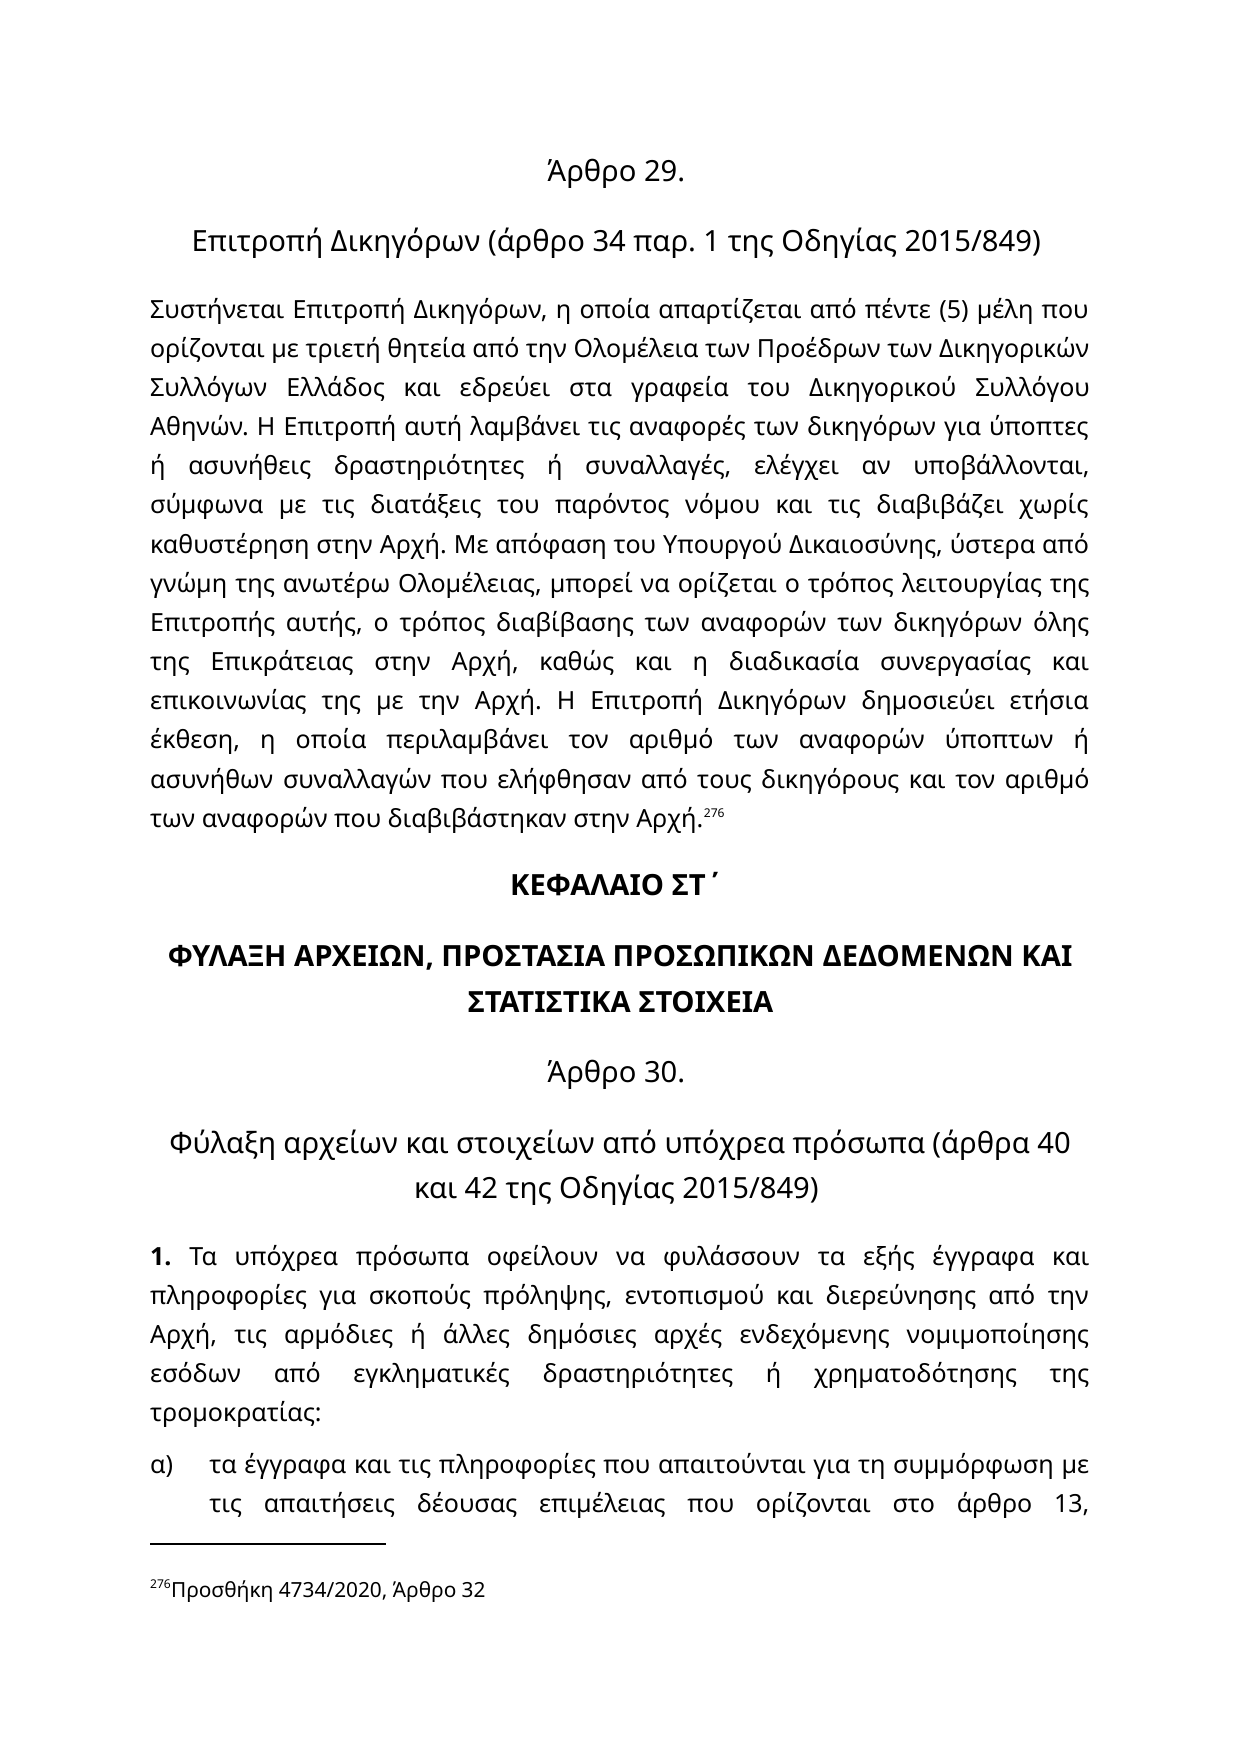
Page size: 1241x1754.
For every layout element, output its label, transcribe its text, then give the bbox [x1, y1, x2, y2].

subtitle ΚΕΦΑΛΑΙΟ ΣΤ΄ [150, 864, 1090, 904]
subtitle Άρθρο 30. [150, 1051, 1090, 1091]
text 1. Τα υπόχρεα πρόσωπα οφείλουν να φυλάσσουν τα εξής έγγραφα και πληροφορίες για σκοπούς πρόληψης, εντοπισμού και διερεύνησης από την Αρχή, τις αρμόδιες ή άλλες δημόσιες αρχές ενδεχόμενης νομιμοποίησης εσόδων από εγκληματικές δραστηριότητες ή χρηματοδότησης της τρομοκρατίας: [150, 1238, 1090, 1429]
list α) τα έγγραφα και τις πληροφορίες που απαιτούνται για τη συμμόρφωση με τις απαιτήσεις δέουσας επιμέλειας που ορίζονται στο άρθρο 13, [150, 1447, 1090, 1520]
text Συστήνεται Επιτροπή Δικηγόρων, η οποία απαρτίζεται από πέντε (5) μέλη που ορίζονται με τριετή θητεία από την Ολομέλεια των Προέδρων των Δικηγορικών Συλλόγων Ελλάδος και εδρεύει στα γραφεία του Δικηγορικού Συλλόγου Αθηνών. Η Επιτροπή αυτή λαμβάνει τις αναφορές των δικηγόρων για ύποπτες ή ασυνήθεις δραστηριότητες ή συναλλαγές, ελέγχει αν υποβάλλονται, σύμφωνα με τις διατάξεις του παρόντος νόμου και τις διαβιβάζει χωρίς καθυστέρηση στην Αρχή. Με απόφαση του Υπουργού Δικαιοσύνης, ύστερα από γνώμη της ανωτέρω Ολομέλειας, μπορεί να ορίζεται ο τρόπος λειτουργίας της Επιτροπής αυτής, ο τρόπος διαβίβασης των αναφορών των δικηγόρων όλης της Επικράτειας στην Αρχή, καθώς και η διαδικασία συνεργασίας και επικοινωνίας της με την Αρχή. Η Επιτροπή Δικηγόρων δημοσιεύει ετήσια έκθεση, η οποία περιλαμβάνει τον αριθμό των αναφορών ύποπτων ή ασυνήθων συναλλαγών που ελήφθησαν από τους δικηγόρους και τον αριθμό των αναφορών που διαβιβάστηκαν στην Αρχή. [150, 291, 1090, 834]
text Προσθήκη 4734/2020, Άρθρο 32 [150, 1576, 1090, 1604]
subtitle ΦΥΛΑΞΗ ΑΡΧΕΙΩΝ, ΠΡΟΣΤΑΣΙΑ ΠΡΟΣΩΠΙΚΩΝ ΔΕΔΟΜΕΝΩΝ ΚΑΙ ΣΤΑΤΙΣΤΙΚΑ ΣΤΟΙΧΕΙΑ [150, 935, 1090, 1021]
subtitle Επιτροπή Δικηγόρων (άρθρο 34 παρ. 1 της Οδηγίας 2015/849) [150, 221, 1090, 260]
subtitle Άρθρο 29. [150, 150, 1090, 190]
subtitle Φύλαξη αρχείων και στοιχείων από υπόχρεα πρόσωπα (άρθρα 40 και 42 της Οδηγίας 2015/849) [150, 1122, 1090, 1207]
